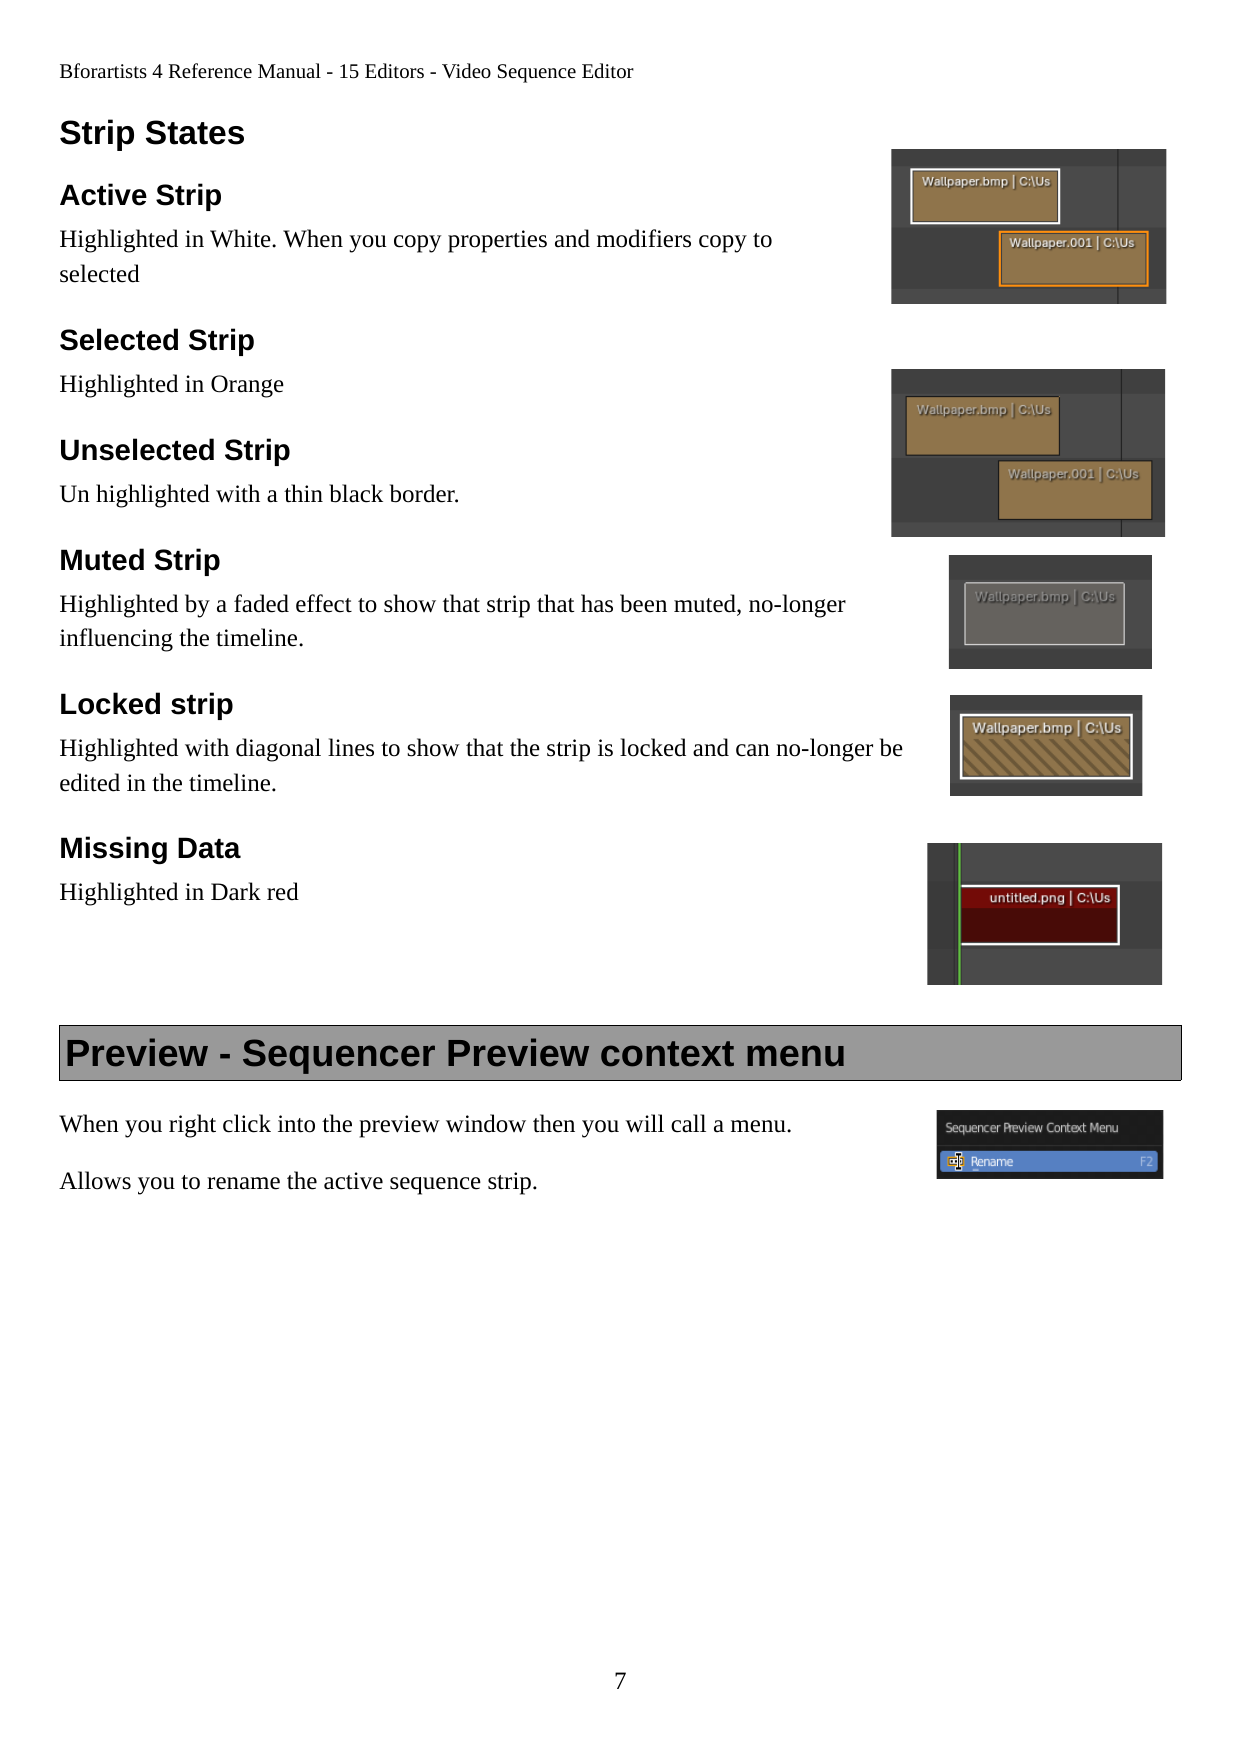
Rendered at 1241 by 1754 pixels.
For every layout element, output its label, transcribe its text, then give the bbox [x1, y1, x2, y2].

subtitle Selected Strip [59, 323, 1181, 356]
subtitle Unselected Strip [59, 433, 891, 466]
subtitle [1166, 433, 1181, 466]
picture [891, 369, 1166, 537]
picture [950, 695, 1143, 796]
subtitle Locked strip [59, 687, 1181, 721]
picture [927, 843, 1163, 985]
text Highlighted in Orange [59, 369, 891, 398]
text When you right click into the preview window then you will call a menu. [59, 1109, 1181, 1137]
picture [948, 555, 1152, 669]
text Highlighted in Dark red [59, 877, 927, 906]
text [1166, 369, 1181, 398]
subtitle [1167, 178, 1181, 212]
picture [936, 1110, 1164, 1179]
text Highlighted by a faded effect to show that strip that has been muted, no-longer influencing the timeline. [59, 589, 948, 652]
subtitle Missing Data [59, 831, 1181, 865]
text Un highlighted with a thin black border. [59, 479, 891, 508]
text Allows you to rename the active sequence strip. [59, 1166, 1181, 1195]
text Highlighted with diagonal lines to show that the strip is locked and can no-longer be edited in the timeline. [59, 733, 950, 796]
text Highlighted in White. When you copy properties and modifiers copy to selected [59, 224, 891, 288]
table_header Preview - Sequencer Preview context menu [60, 1026, 1181, 1080]
subtitle Active Strip [59, 178, 891, 212]
picture [891, 149, 1167, 304]
subtitle Strip States [59, 113, 1181, 151]
text [1163, 877, 1181, 906]
text [1143, 733, 1181, 796]
subtitle Muted Strip [59, 542, 1181, 576]
